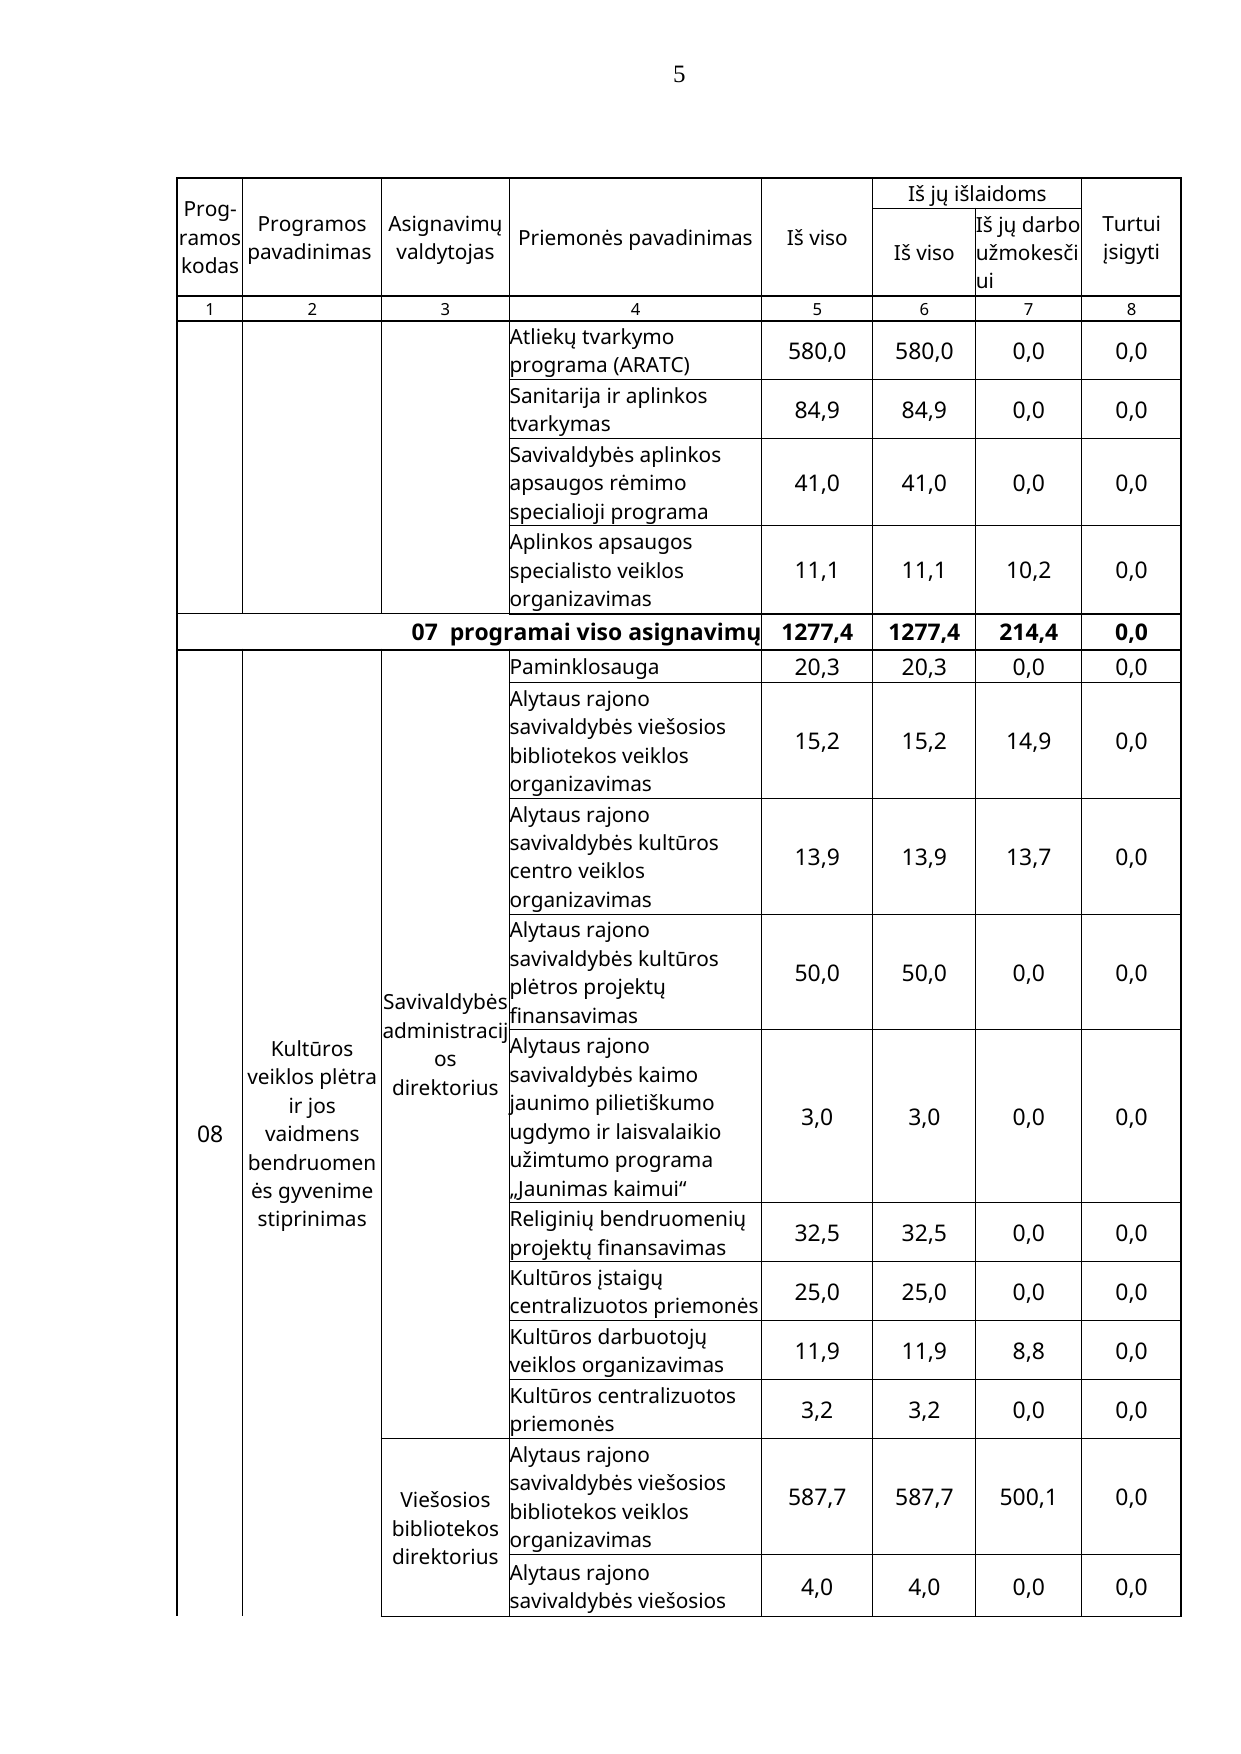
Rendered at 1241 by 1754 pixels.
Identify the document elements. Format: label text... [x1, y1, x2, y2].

table_cell 3,2 [762, 1380, 872, 1438]
table_cell Kultūros įstaigų centralizuotos priemonės [510, 1262, 761, 1320]
table_cell 7 [976, 297, 1081, 320]
table_cell Alytaus rajono savivaldybės kultūros centro veiklos organizavimas [510, 799, 761, 913]
table_cell 4,0 [762, 1555, 872, 1616]
table_cell 0,0 [1082, 380, 1180, 438]
table_cell 3,2 [873, 1380, 975, 1438]
table_cell [243, 322, 381, 613]
table_cell 0,0 [1082, 1439, 1180, 1554]
table_cell 0,0 [976, 322, 1081, 379]
table_cell 587,7 [762, 1439, 872, 1554]
table_cell Alytaus rajono savivaldybės viešosios [510, 1555, 761, 1616]
table_cell 8 [1082, 297, 1180, 320]
table_cell 13,7 [976, 799, 1081, 913]
table_cell Iš viso [873, 209, 975, 295]
table_cell 0,0 [1082, 526, 1180, 613]
table_cell 0,0 [1082, 1203, 1180, 1261]
table_cell 32,5 [762, 1203, 872, 1261]
table_cell 20,3 [873, 651, 975, 682]
table_cell 6 [873, 297, 975, 320]
table_header Iš jų išlaidoms [873, 179, 1081, 208]
table_cell 5 [762, 297, 872, 320]
table_cell 84,9 [873, 380, 975, 438]
table_cell Viešosios bibliotekos direktorius [382, 1439, 509, 1616]
table_cell 11,9 [873, 1321, 975, 1379]
table_cell Kultūros darbuotojų veiklos organizavimas [510, 1321, 761, 1379]
table_cell 15,2 [762, 683, 872, 798]
table_cell 0,0 [1082, 799, 1180, 913]
table_cell 0,0 [976, 380, 1081, 438]
table_cell Alytaus rajono savivaldybės viešosios bibliotekos veiklos organizavimas [510, 1439, 761, 1554]
table_cell Atliekų tvarkymo programa (ARATC) [510, 322, 761, 379]
table_cell 0,0 [976, 1380, 1081, 1438]
table_cell 11,9 [762, 1321, 872, 1379]
table_cell [382, 322, 509, 613]
table_cell 25,0 [762, 1262, 872, 1320]
table_cell 25,0 [873, 1262, 975, 1320]
table_cell 0,0 [976, 439, 1081, 525]
table_cell 84,9 [762, 380, 872, 438]
table_cell 4 [510, 297, 761, 320]
table_cell 0,0 [1082, 915, 1180, 1029]
table_cell 1277,4 [762, 615, 872, 648]
table_cell 14,9 [976, 683, 1081, 798]
table_cell Kultūros veiklos plėtra ir jos vaidmens bendruomenės gyvenime stiprinimas [243, 651, 381, 1616]
table_cell Religinių bendruomenių projektų finansavimas [510, 1203, 761, 1261]
table_cell Alytaus rajono savivaldybės viešosios bibliotekos veiklos organizavimas [510, 683, 761, 798]
table_cell Savivaldybės administracijos direktorius [382, 651, 509, 1438]
table_cell 32,5 [873, 1203, 975, 1261]
table_cell 0,0 [1082, 683, 1180, 798]
table_cell 07 programai viso asignavimų [178, 614, 761, 648]
table_cell 1 [178, 297, 242, 320]
table_cell 11,1 [762, 526, 872, 613]
table_cell 214,4 [976, 615, 1081, 648]
table_cell 50,0 [873, 915, 975, 1029]
table_cell 1277,4 [873, 615, 975, 648]
table_cell 41,0 [762, 439, 872, 525]
table_cell 41,0 [873, 439, 975, 525]
table_cell 20,3 [762, 651, 872, 682]
table_cell 587,7 [873, 1439, 975, 1554]
table_cell 0,0 [1082, 615, 1180, 648]
table_cell 8,8 [976, 1321, 1081, 1379]
table_cell 0,0 [976, 915, 1081, 1029]
table_cell 10,2 [976, 526, 1081, 613]
table_cell 0,0 [1082, 1262, 1180, 1320]
table_cell 13,9 [762, 799, 872, 913]
table_cell 0,0 [1082, 1321, 1180, 1379]
table_cell Iš jų darbo užmokesčiui [976, 209, 1081, 295]
table_header Turtui įsigyti [1082, 179, 1180, 295]
table_cell 50,0 [762, 915, 872, 1029]
table_cell 500,1 [976, 1439, 1081, 1554]
table_cell 13,9 [873, 799, 975, 913]
table_cell Alytaus rajono savivaldybės kaimo jaunimo pilietiškumo ugdymo ir laisvalaikio užimtumo programa „Jaunimas kaimui“ [510, 1030, 761, 1202]
table_cell 3,0 [873, 1030, 975, 1202]
table_cell 0,0 [1082, 1030, 1180, 1202]
table_cell 0,0 [976, 651, 1081, 682]
table_cell 0,0 [1082, 322, 1180, 379]
table_cell 3 [382, 297, 509, 320]
table_header Priemonės pavadinimas [510, 179, 761, 295]
table_cell 4,0 [873, 1555, 975, 1616]
table_cell Kultūros centralizuotos priemonės [510, 1380, 761, 1438]
table_cell 0,0 [976, 1555, 1081, 1616]
table_cell 580,0 [873, 322, 975, 379]
table_cell 0,0 [976, 1030, 1081, 1202]
table_cell 580,0 [762, 322, 872, 379]
table_cell 0,0 [1082, 1555, 1180, 1616]
table_cell Sanitarija ir aplinkos tvarkymas [510, 380, 761, 438]
table_header Iš viso [762, 179, 872, 295]
table_header Programos pavadinimas [243, 179, 381, 295]
table_cell 3,0 [762, 1030, 872, 1202]
table_cell 0,0 [1082, 1380, 1180, 1438]
table_cell [178, 322, 242, 613]
table_cell 2 [243, 297, 381, 320]
table_cell 0,0 [1082, 439, 1180, 525]
table_cell 0,0 [976, 1203, 1081, 1261]
table_cell 0,0 [976, 1262, 1081, 1320]
table_cell Savivaldybės aplinkos apsaugos rėmimo specialioji programa [510, 439, 761, 525]
table_cell 0,0 [1082, 651, 1180, 682]
table_cell 15,2 [873, 683, 975, 798]
table_cell 08 [178, 651, 242, 1616]
table_cell Paminklosauga [510, 651, 761, 682]
table_header Asignavimų valdytojas [382, 179, 509, 295]
table_cell Aplinkos apsaugos specialisto veiklos organizavimas [510, 526, 761, 613]
table_cell Alytaus rajono savivaldybės kultūros plėtros projektų finansavimas [510, 915, 761, 1029]
table_header Prog-ramos kodas [178, 179, 242, 295]
table_cell 11,1 [873, 526, 975, 613]
